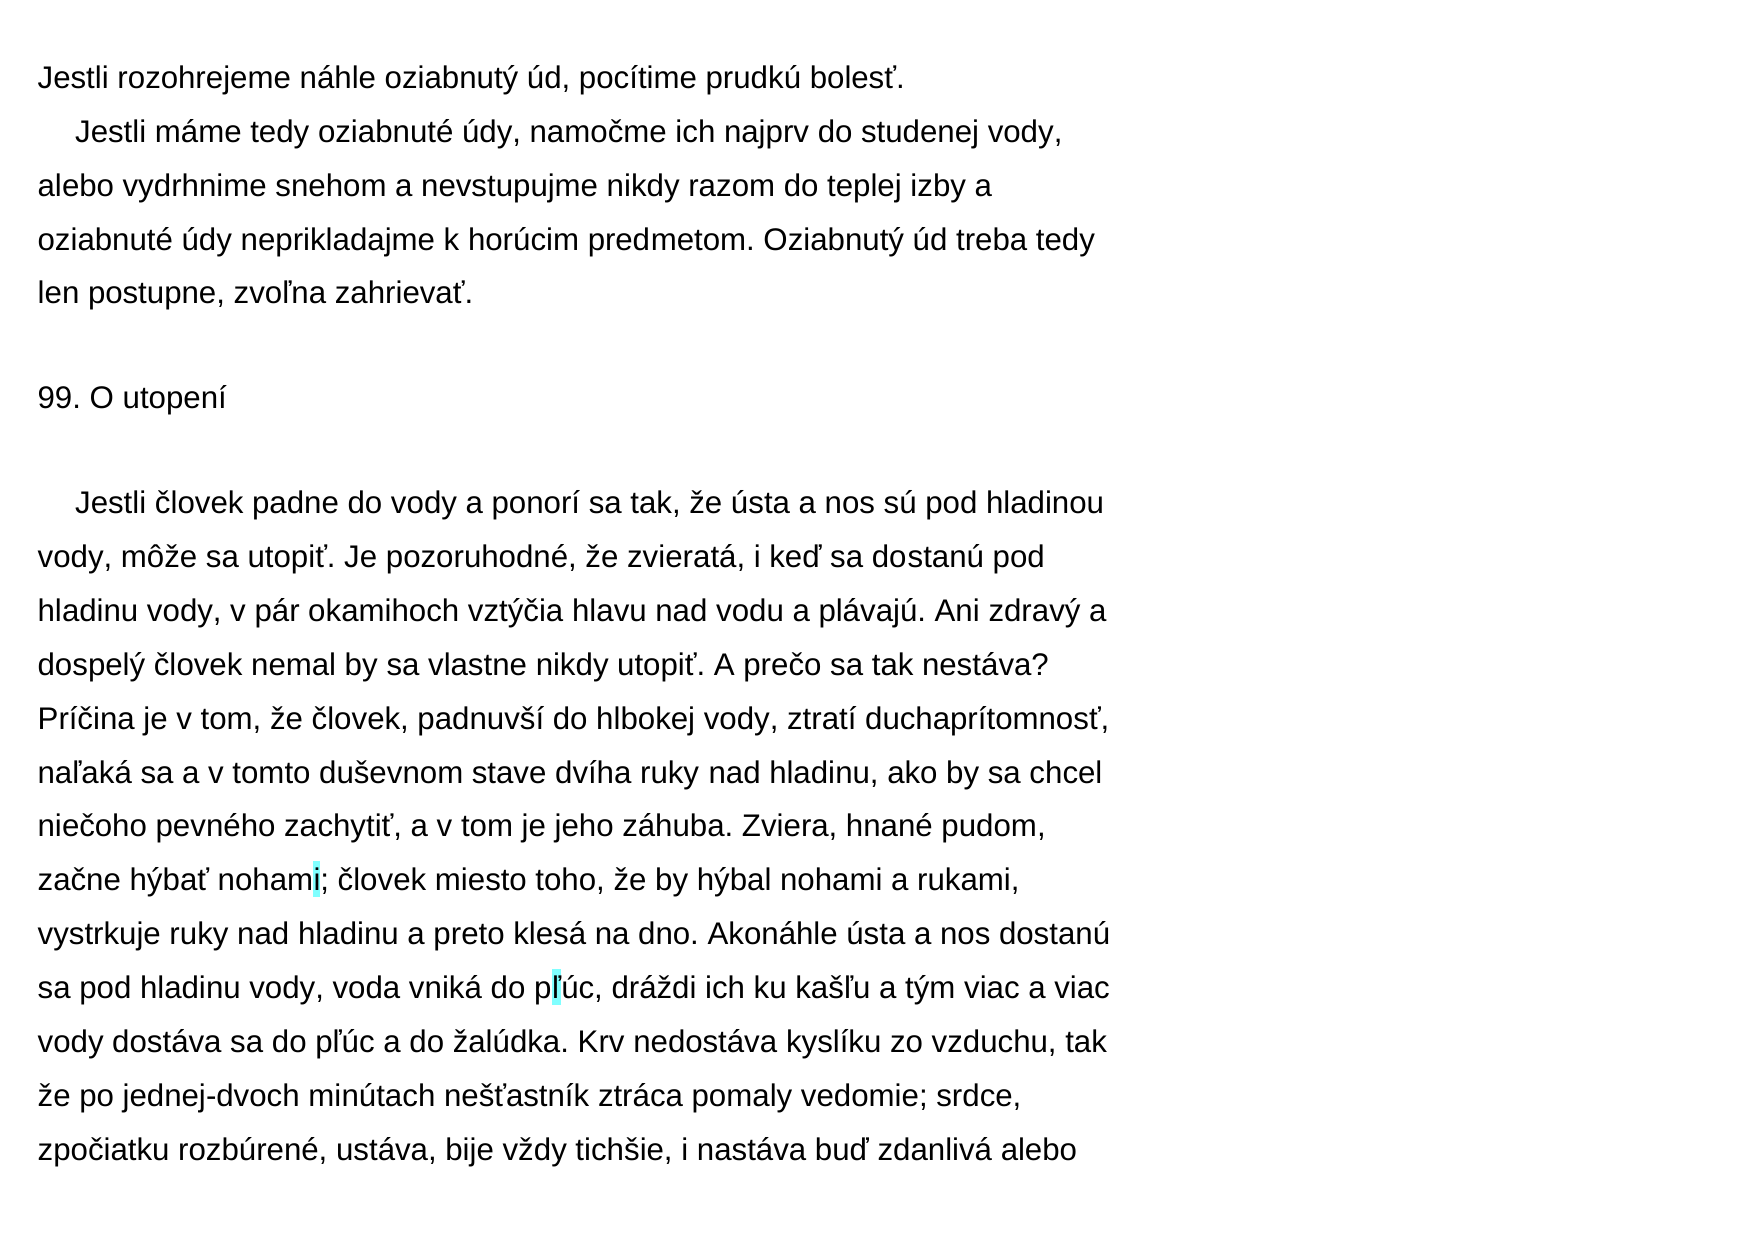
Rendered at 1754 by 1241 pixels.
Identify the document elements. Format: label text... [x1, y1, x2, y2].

text 99. O utopení [37, 379, 1130, 415]
text Jestli človek padne do vody a ponorí sa tak, že ústa a nos sú pod hladinou vody, môže sa utopiť. Je pozoruhodné, že zvieratá, i keď sa do­stanú pod hladinu vody, v pár okamihoch vztýčia hlavu nad vodu a plávajú. Ani zdravý a dospelý človek nemal by sa vlastne nikdy utopiť. A prečo sa tak nestáva? Príčina je v tom, že človek, padnuvší do hlbokej vody, ztratí duchaprítomnosť, naľaká sa a v tomto duševnom stave dvíha ruky nad hladinu, ako by sa chcel niečoho pevného za­chytiť, a v tom je jeho záhuba. Zviera, hnané pudom, začne hýbať nohami; človek miesto toho, že by hýbal nohami a rukami, vystrkuje ruky nad hladinu a preto klesá na dno. Akonáhle ústa a nos dostanú sa pod hladinu vody, voda vniká do pľúc, dráždi ich ku kašľu a tým viac a viac vody dostáva sa do pľúc a do žalúdka. Krv nedostáva kyslíku zo vzduchu, tak že po jednej-dvoch mi­nútach nešťastník ztráca pomaly vedomie; srdce, zpočiatku rozbúrené, ustáva, bije vždy tichšie, i nastáva buď zdanlivá alebo [37, 484, 1130, 1167]
text Jestli máme tedy oziabnuté údy, namočme ich najprv do studenej vody, alebo vydrhnime snehom a nevstupujme nikdy razom do teplej izby a oziabnuté údy neprikladajme k horúcim pred­metom. Oziabnutý úd treba tedy len postupne, zvoľna zahrievať. [37, 113, 1130, 311]
text Jestli rozohrejeme náhle oziabnutý úd, pocítime prudkú bolesť. [37, 59, 1130, 95]
